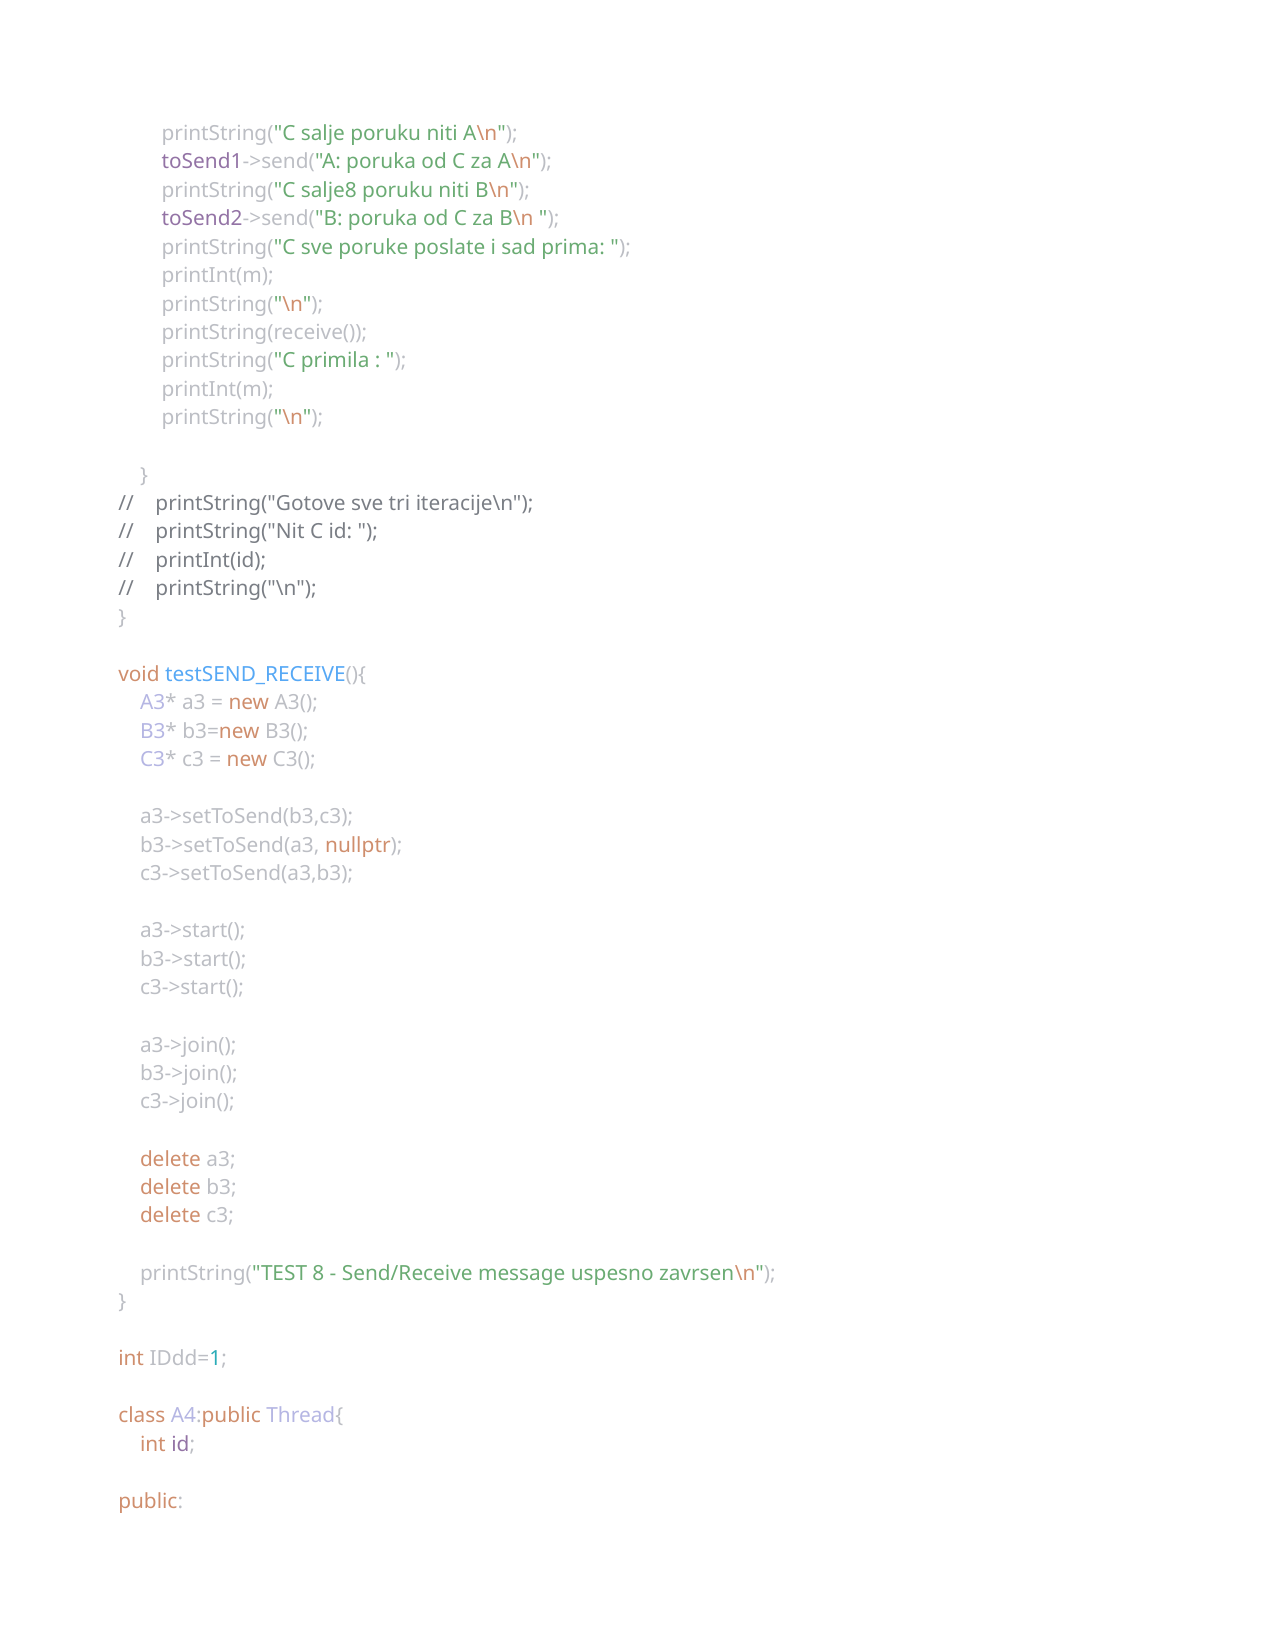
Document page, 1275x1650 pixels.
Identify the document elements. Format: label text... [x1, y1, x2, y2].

text printString("C salje poruku niti A\n"); toSend1->send("A: poruka od C za A\n"); printString("C salje8 poruku niti B\n"); toSend2->send("B: poruka od C za B\n "); printString("C sve poruke poslate i sad prima: "); printInt(m); printString("\n"); printString(receive()); printString("C primila : "); printInt(m); printString("\n"); } // printString("Gotove sve tri iteracije\n"); // printString("Nit C id: "); // printInt(id); // printString("\n"); } void testSEND_RECEIVE(){ A3* a3 = new A3(); B3* b3=new B3(); C3* c3 = new C3(); a3->setToSend(b3,c3); b3->setToSend(a3, nullptr); c3->setToSend(a3,b3); a3->start(); b3->start(); c3->start(); a3->join(); b3->join(); c3->join(); delete a3; delete b3; delete c3; printString("TEST 8 - Send/Receive message uspesno zavrsen\n"); } int IDdd=1; class A4:public Thread{ int id; public: [118, 118, 1157, 1515]
